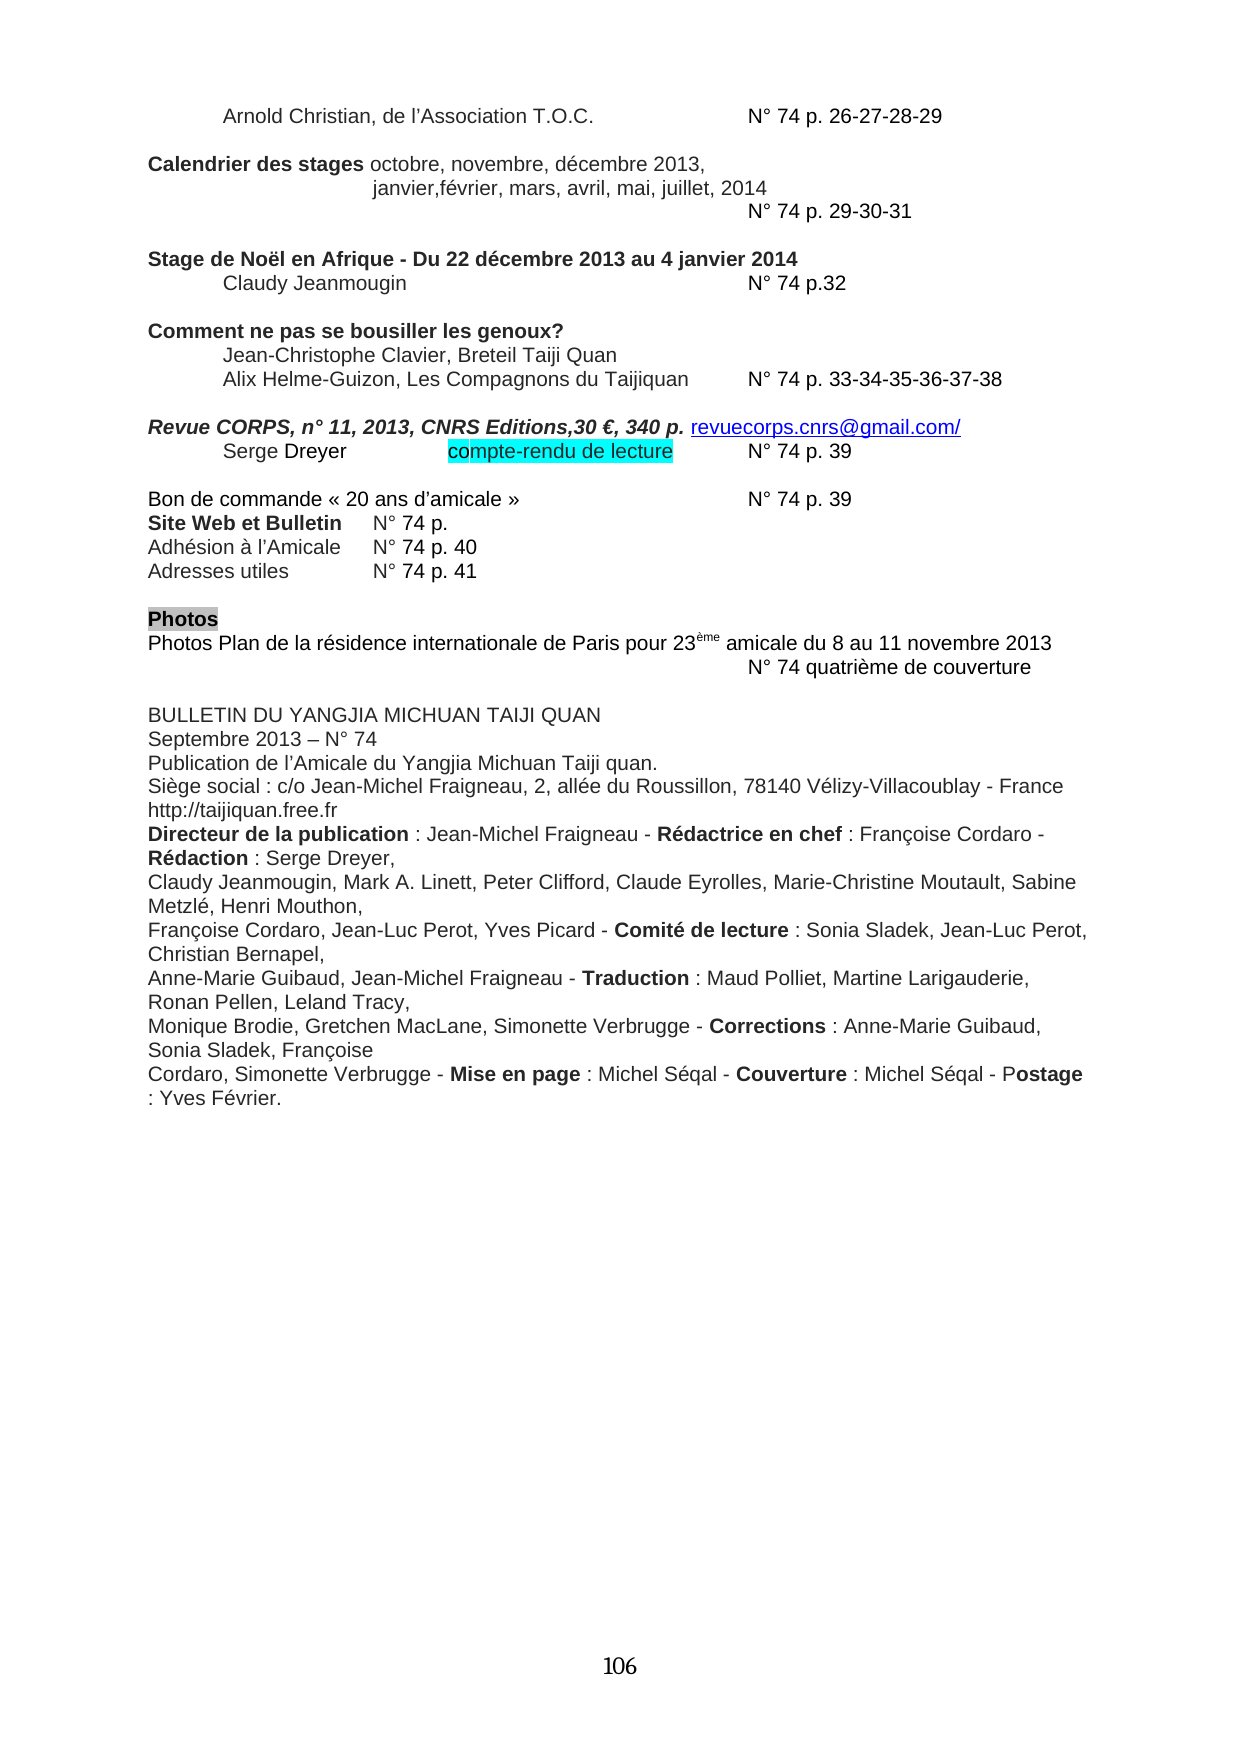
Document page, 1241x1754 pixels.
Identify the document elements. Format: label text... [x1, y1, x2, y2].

text Jean-Christophe Clavier, Breteil Taiji Quan [148, 343, 1093, 367]
subtitle Cordaro, Simonette Verbrugge - Mise en page : Michel Séqal - Couverture : Michel Séqal - Postage : Yves Février. [148, 1062, 1093, 1110]
text http://taijiquan.free.fr [148, 798, 1093, 822]
subtitle Photos Plan de la résidence internationale de Paris pour 23ème amicale du 8 au 11 novembre 2013 [148, 631, 1093, 654]
text BULLETIN DU YANGJIA MICHUAN TAIJI QUAN [148, 702, 1093, 726]
subtitle Bon de commande « 20 ans d’amicale » N° 74 p. 39 [148, 487, 1093, 511]
subtitle janvier,février, mars, avril, mai, juillet, 2014 N° 74 p. 29-30-31 [148, 175, 1093, 223]
text Claudy Jeanmougin, Mark A. Linett, Peter Clifford, Claude Eyrolles, Marie-Christine Moutault, Sabine Metzlé, Henri Mouthon, [148, 870, 1093, 918]
text Françoise Cordaro, Jean-Luc Perot, Yves Picard - Comité de lecture : Sonia Sladek, Jean-Luc Perot, Christian Bernapel, [148, 918, 1093, 966]
text Photos [148, 607, 1093, 631]
text Site Web et Bulletin N° 74 p. [148, 511, 1093, 535]
text Publication de l’Amicale du Yangjia Michuan Taiji quan. [148, 750, 1093, 774]
subtitle N° 74 quatrième de couverture [148, 654, 1093, 678]
text Revue CORPS, n° 11, 2013, CNRS Editions,30 €, 340 p. revuecorps.cnrs@gmail.com/ [148, 415, 1093, 439]
text Stage de Noël en Afrique - Du 22 décembre 2013 au 4 janvier 2014 [148, 247, 1093, 271]
text Anne-Marie Guibaud, Jean-Michel Fraigneau - Traduction : Maud Polliet, Martine Larigauderie, Ronan Pellen, Leland Tracy, [148, 966, 1093, 1014]
subtitle Alix Helme-Guizon, Les Compagnons du Taijiquan N° 74 p. 33-34-35-36-37-38 [148, 367, 1093, 391]
subtitle Serge Dreyer compte-rendu de lecture N° 74 p. 39 [148, 439, 1093, 463]
text Adhésion à l’Amicale N° 74 p. 40 [148, 535, 1093, 559]
text Siège social : c/o Jean-Michel Fraigneau, 2, allée du Roussillon, 78140 Vélizy-Villacoublay - France [148, 774, 1093, 798]
subtitle Arnold Christian, de l’Association T.O.C. N° 74 p. 26-27-28-29 [148, 103, 1093, 127]
text Directeur de la publication : Jean-Michel Fraigneau - Rédactrice en chef : Françoise Cordaro - Rédaction : Serge Dreyer, [148, 822, 1093, 870]
text Comment ne pas se bousiller les genoux? [148, 319, 1093, 343]
subtitle Calendrier des stages octobre, novembre, décembre 2013, [148, 151, 1093, 175]
subtitle Claudy Jeanmougin N° 74 p.32 [148, 271, 1093, 295]
text Septembre 2013 – N° 74 [148, 726, 1093, 750]
text Monique Brodie, Gretchen MacLane, Simonette Verbrugge - Corrections : Anne-Marie Guibaud, Sonia Sladek, Françoise [148, 1014, 1093, 1062]
text Adresses utiles N° 74 p. 41 [148, 559, 1093, 583]
